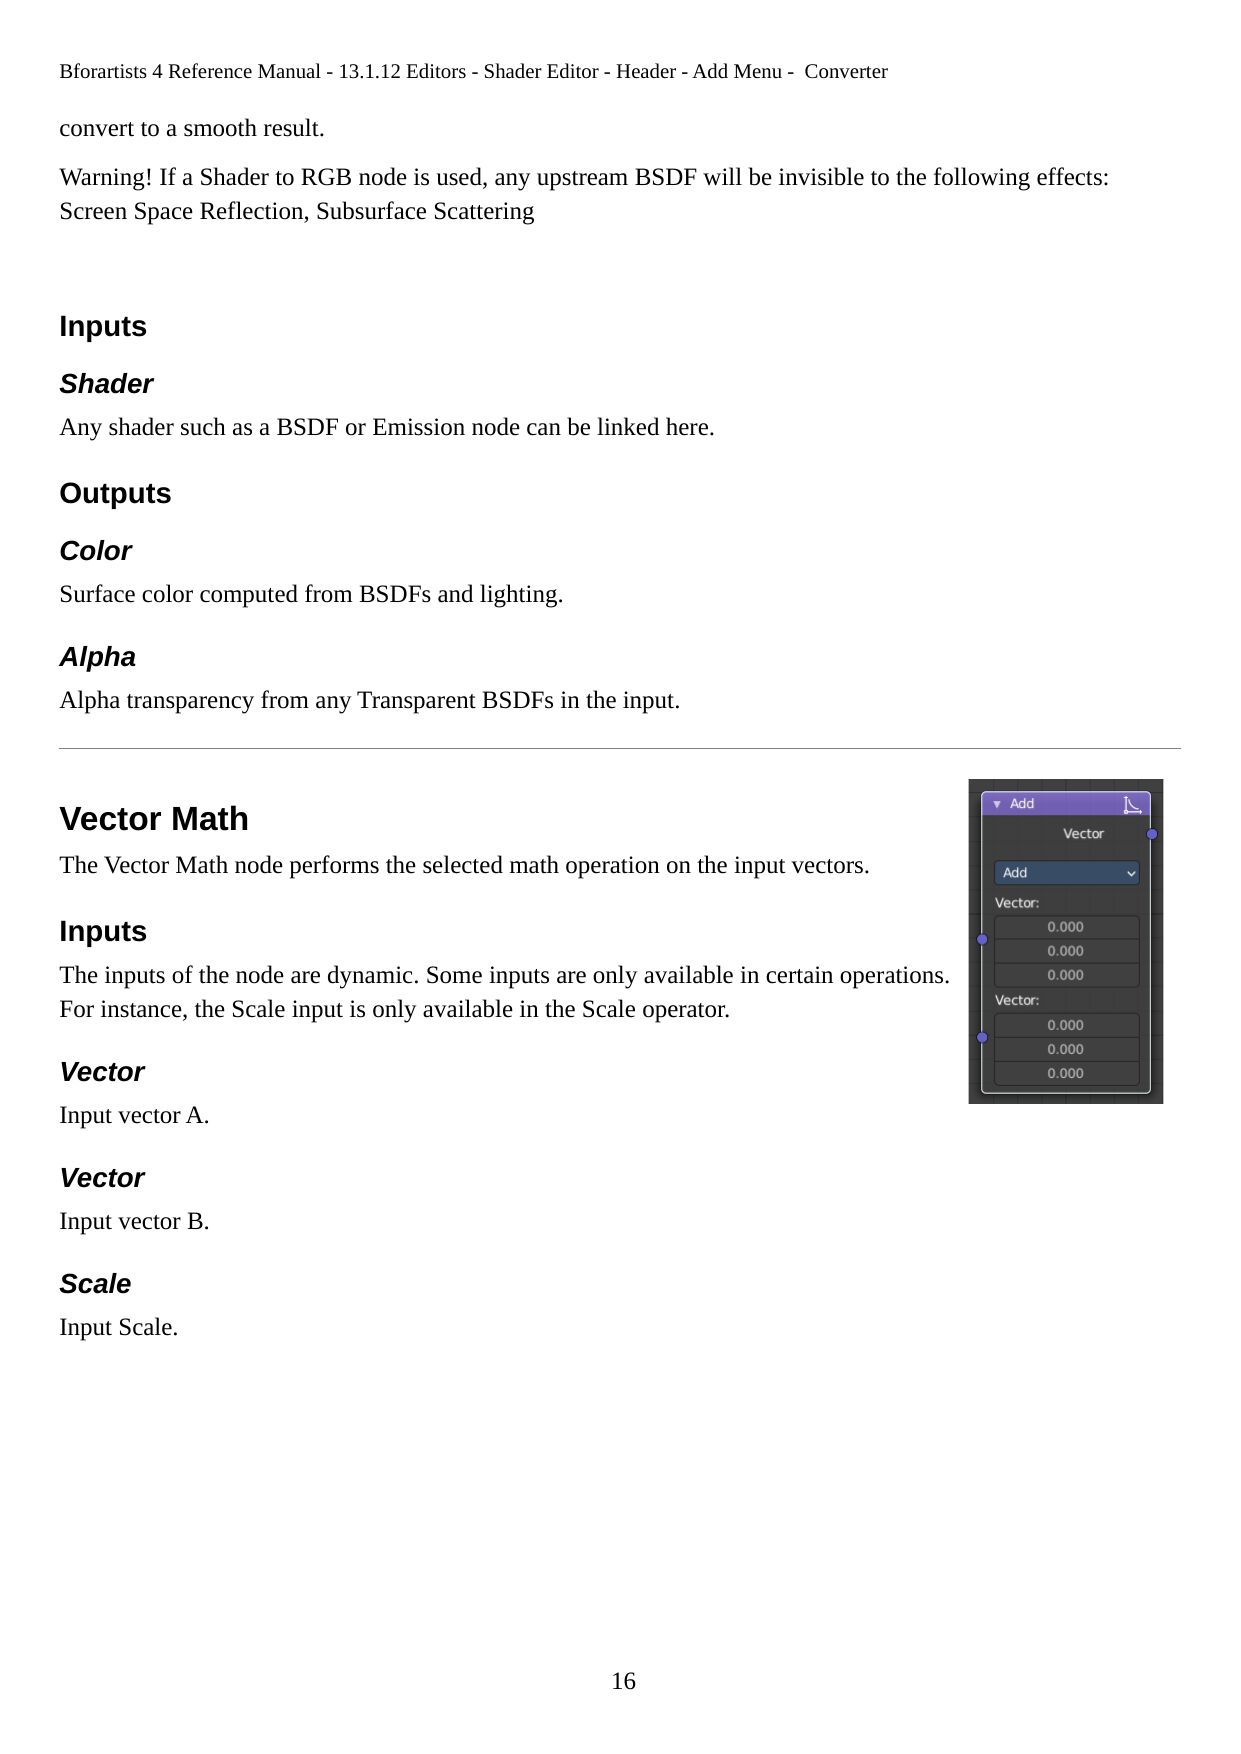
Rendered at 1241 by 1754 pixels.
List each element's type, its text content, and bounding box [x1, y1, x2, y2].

text Input vector A. [59, 1100, 1181, 1129]
subtitle [1164, 913, 1181, 947]
text Input Scale. [59, 1312, 1181, 1341]
text Surface color computed from BSDFs and lighting. [59, 579, 1181, 607]
text Any shader such as a BSDF or Emission node can be linked here. [59, 412, 1181, 441]
text convert to a smooth result. [59, 113, 1181, 141]
subtitle Outputs [59, 476, 1181, 509]
subtitle Vector Math [59, 799, 968, 837]
text Input vector B. [59, 1206, 1181, 1235]
subtitle Vector [59, 1162, 1181, 1194]
text The Vector Math node performs the selected math operation on the input vectors. [59, 850, 968, 879]
subtitle Inputs [59, 309, 1181, 343]
subtitle Vector [59, 1056, 968, 1088]
subtitle Shader [59, 368, 1181, 399]
subtitle [1164, 799, 1181, 837]
subtitle Scale [59, 1268, 1181, 1299]
text Alpha transparency from any Transparent BSDFs in the input. [59, 685, 1181, 713]
subtitle [1164, 1056, 1181, 1088]
text Warning! If a Shader to RGB node is used, any upstream BSDF will be invisible to the following effects: Screen Space Reflection, Subsurface Scattering [59, 162, 1181, 225]
subtitle Alpha [59, 640, 1181, 672]
text The inputs of the node are dynamic. Some inputs are only available in certain operations. For instance, the Scale input is only available in the Scale operator. [59, 960, 968, 1023]
subtitle Inputs [59, 913, 968, 947]
picture [968, 779, 1164, 1104]
subtitle Color [59, 534, 1181, 566]
